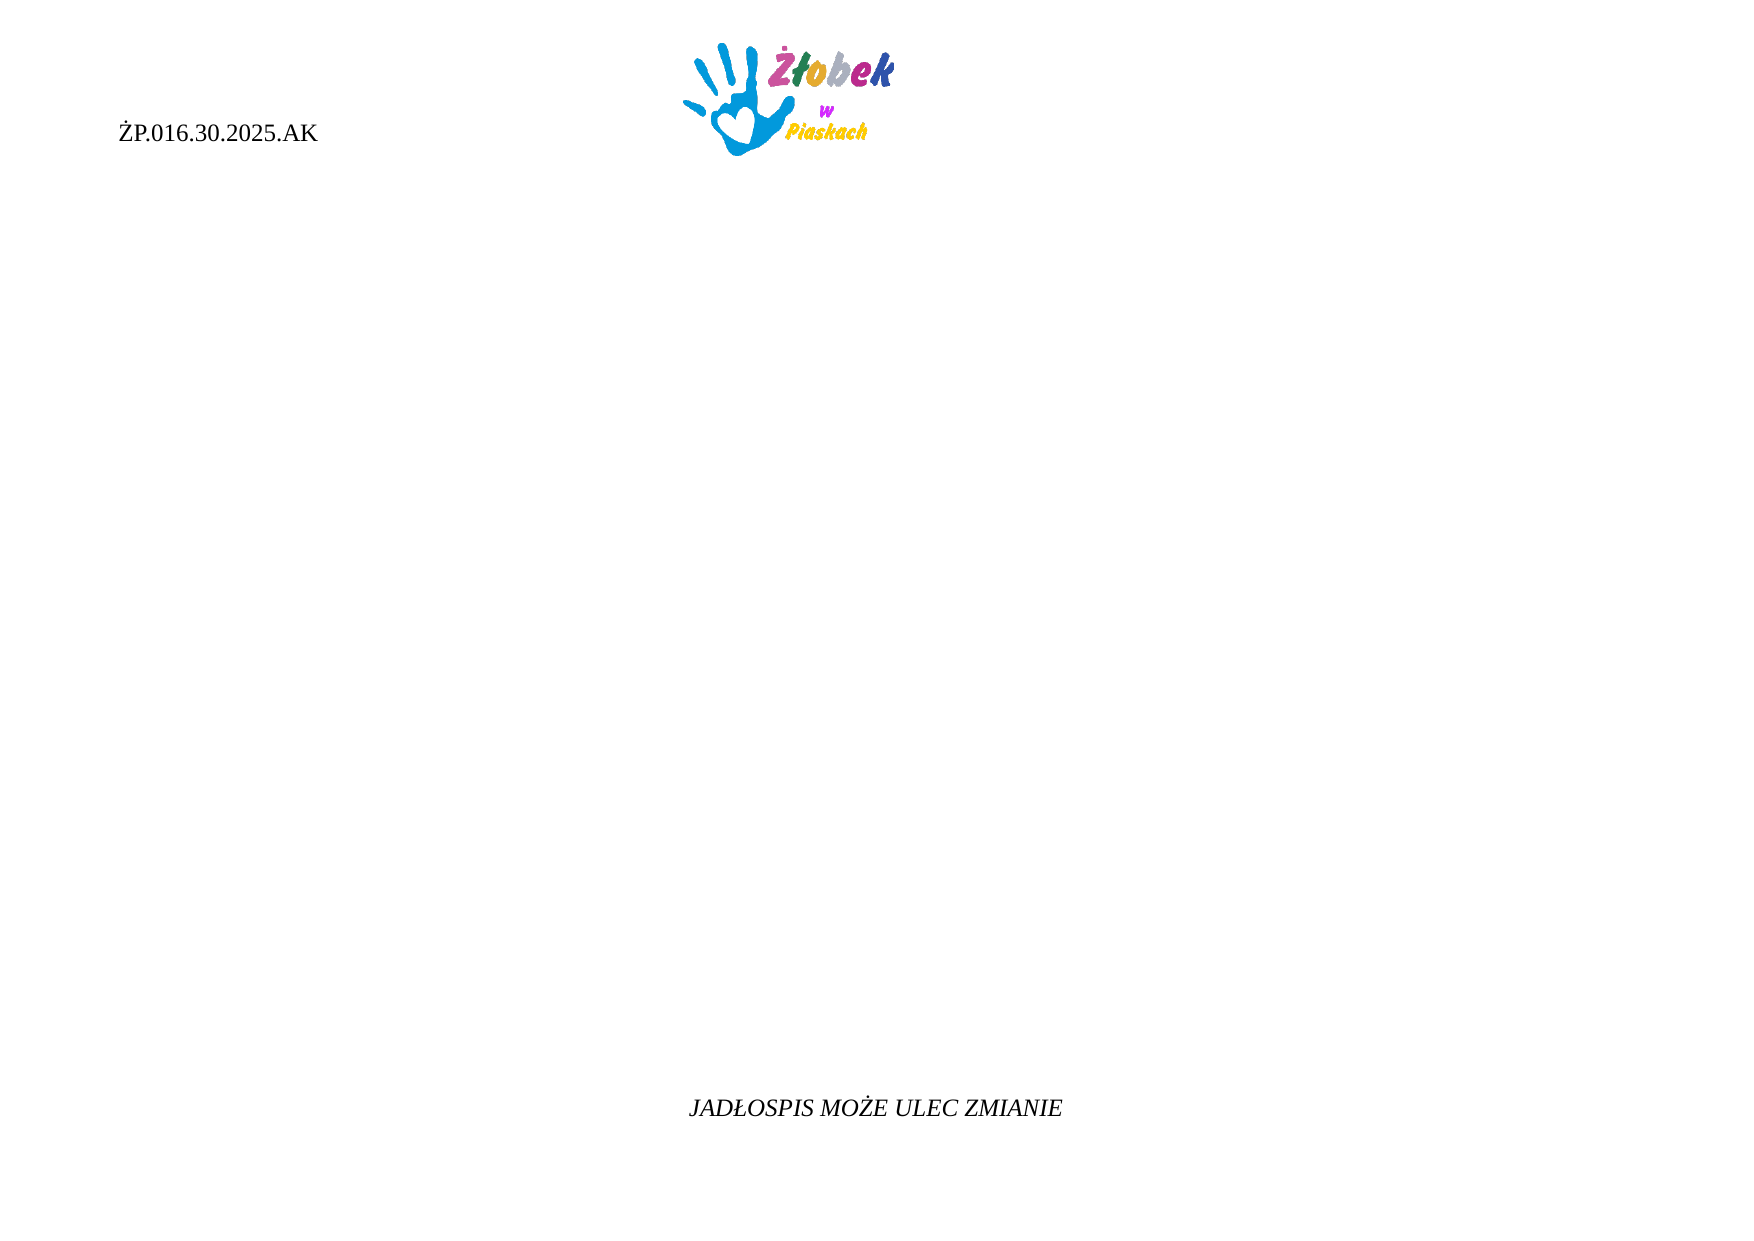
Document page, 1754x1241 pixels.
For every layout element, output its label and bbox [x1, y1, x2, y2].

picture [718, 108, 754, 143]
picture [683, 43, 894, 156]
